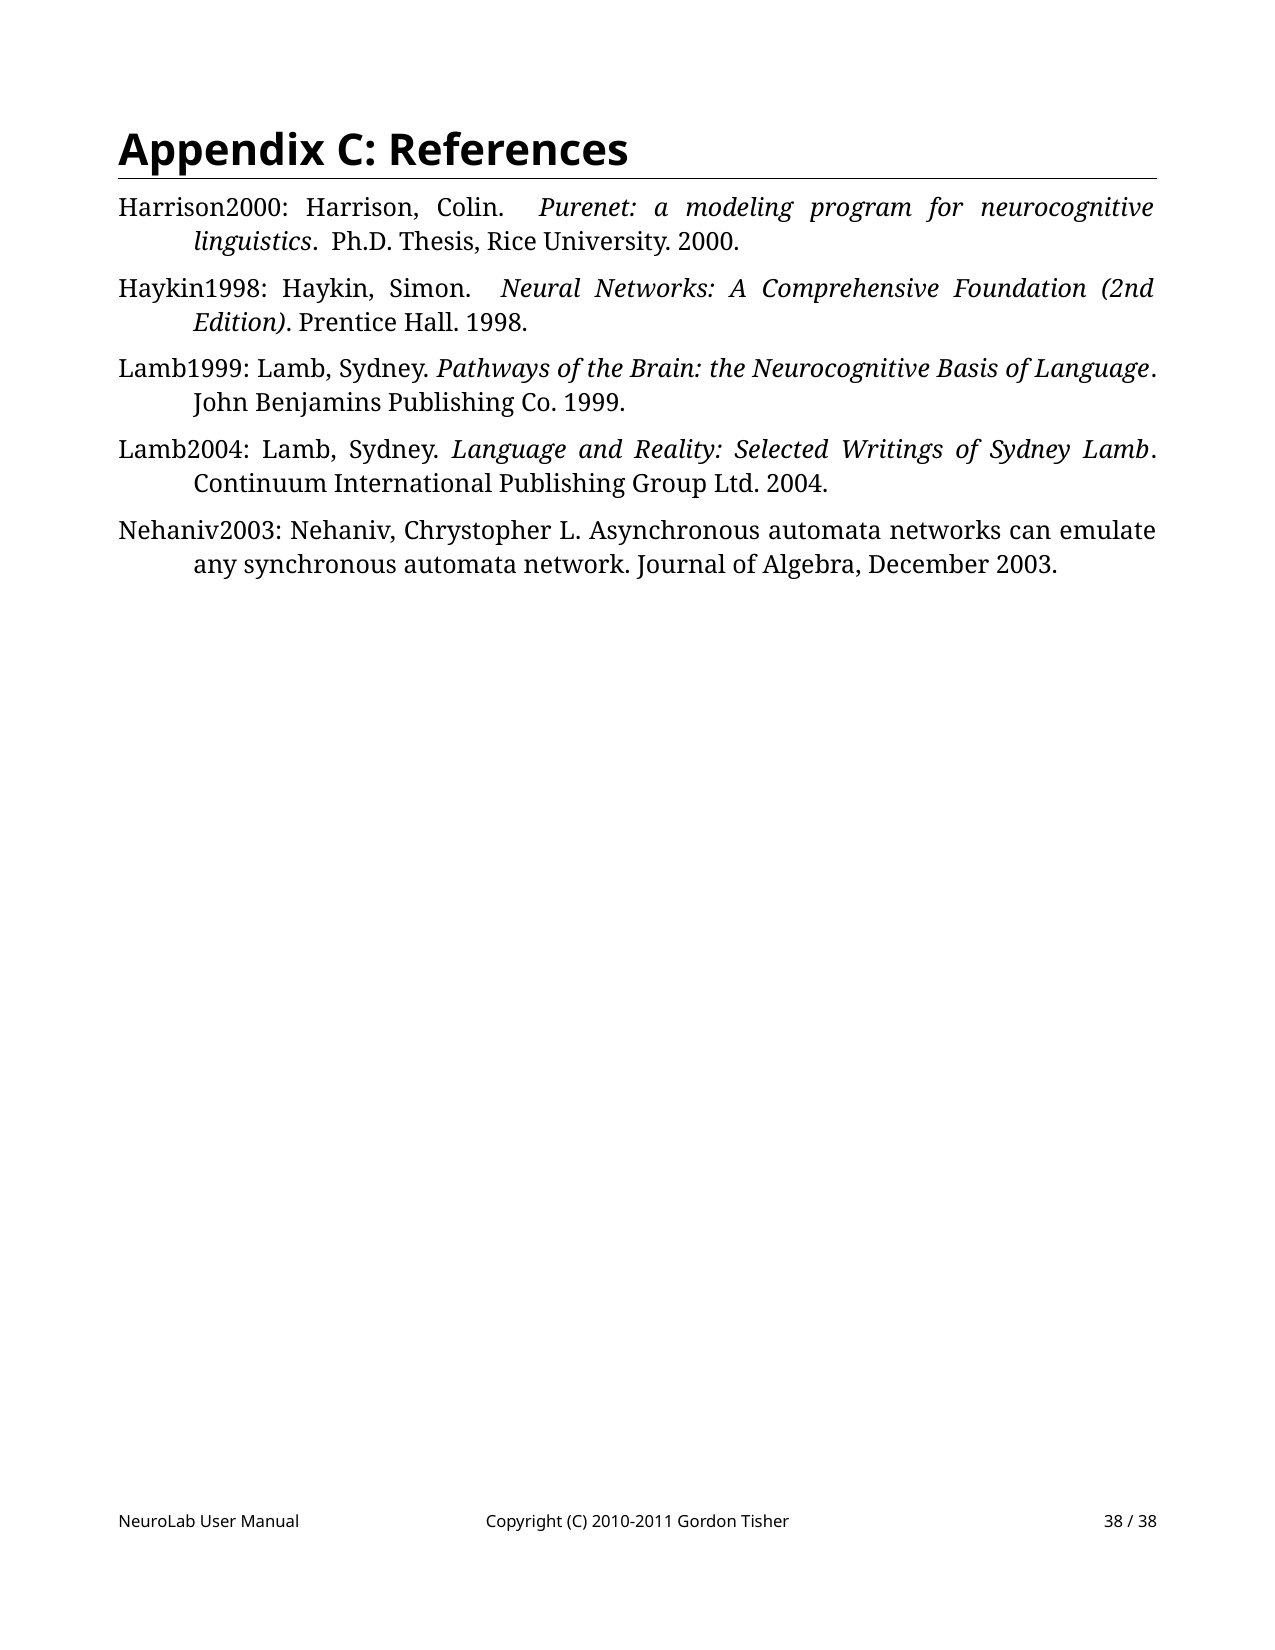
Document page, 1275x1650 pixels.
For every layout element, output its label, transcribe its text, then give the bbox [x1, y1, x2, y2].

text Nehaniv2003: Nehaniv, Chrystopher L. Asynchronous automata networks can emulate any synchronous automata network. Journal of Algebra, December 2003. [118, 512, 1157, 580]
text Lamb1999: Lamb, Sydney. Pathways of the Brain: the Neurocognitive Basis of Language. John Benjamins Publishing Co. 1999. [118, 351, 1157, 419]
text Harrison2000: Harrison, Colin. Purenet: a modeling program for neurocognitive linguistics. Ph.D. Thesis, Rice University. 2000. [118, 190, 1157, 258]
subtitle Appendix C: References [118, 118, 1157, 178]
text Haykin1998: Haykin, Simon. Neural Networks: A Comprehensive Foundation (2nd Edition). Prentice Hall. 1998. [118, 270, 1157, 338]
text Lamb2004: Lamb, Sydney. Language and Reality: Selected Writings of Sydney Lamb. Continuum International Publishing Group Ltd. 2004. [118, 432, 1157, 500]
